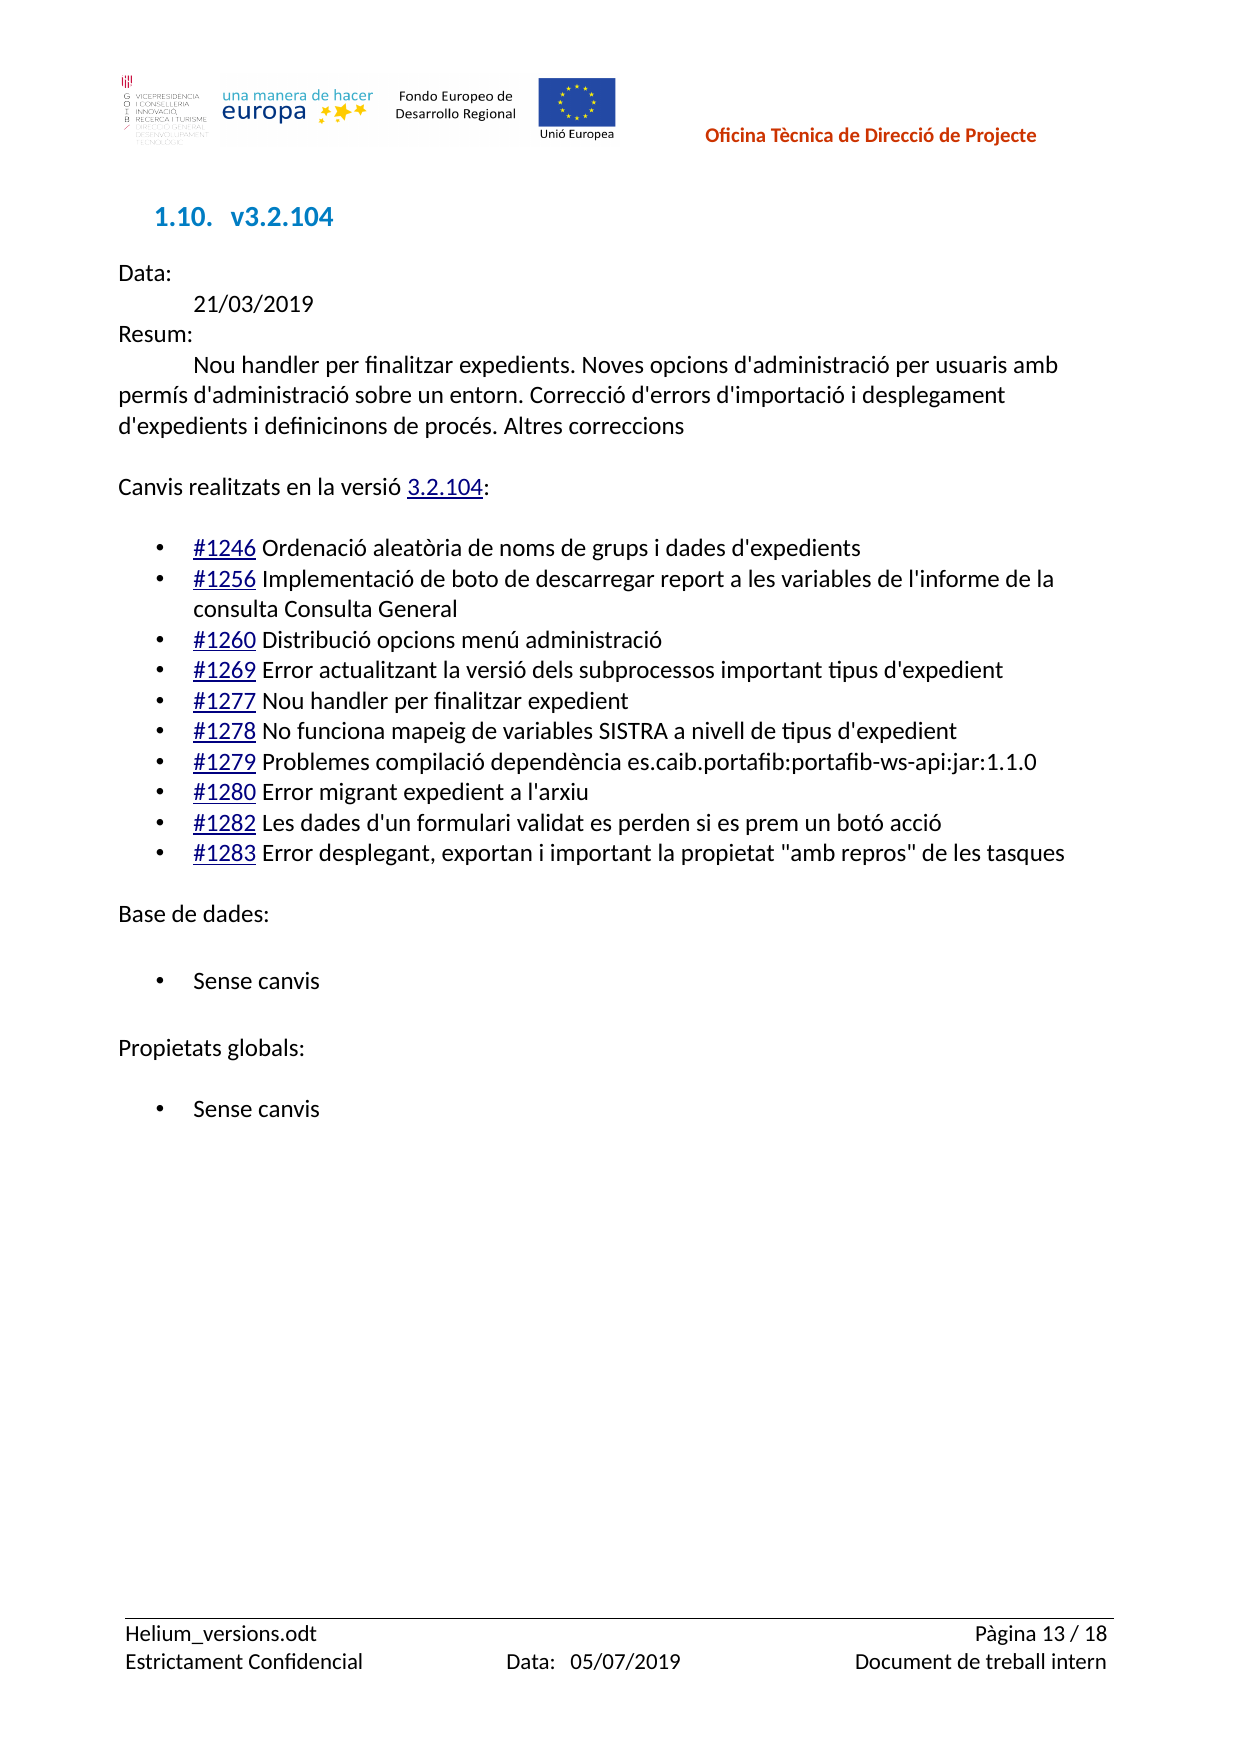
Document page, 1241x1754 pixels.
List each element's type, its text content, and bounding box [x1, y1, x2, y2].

list #1278 No funciona mapeig de variables SISTRA a nivell de tipus d'expedient [156, 715, 1122, 746]
text Canvis realitzats en la versió 3.2.104: [118, 471, 1122, 502]
list #1260 Distribució opcions menú administració [156, 624, 1122, 654]
picture [219, 73, 621, 147]
list Sense canvis [156, 1093, 1122, 1124]
text Base de dades: [118, 898, 1122, 929]
list #1280 Error migrant expedient a l'arxiu [156, 776, 1122, 807]
text Resum: [118, 319, 1122, 349]
list #1256 Implementació de boto de descarregar report a les variables de l'informe de la consulta Consulta General [156, 563, 1122, 624]
list #1282 Les dades d'un formulari validat es perden si es prem un botó acció [156, 807, 1122, 837]
picture [118, 73, 213, 147]
text Nou handler per finalitzar expedients. Noves opcions d'administració per usuaris amb permís d'administració sobre un entorn. Correcció d'errors d'importació i desplegament d'expedients i definicinons de procés. Altres correccions [118, 349, 1122, 441]
text Propietats globals: [118, 1032, 1122, 1063]
list #1246 Ordenació aleatòria de noms de grups i dades d'expedients [156, 532, 1122, 563]
subtitle v3.2.104 [153, 198, 1122, 234]
list #1279 Problemes compilació dependència es.caib.portafib:portafib-ws-api:jar:1.1.0 [156, 746, 1122, 776]
list #1277 Nou handler per finalitzar expedient [156, 685, 1122, 715]
list #1269 Error actualitzant la versió dels subprocessos important tipus d'expedient [156, 654, 1122, 685]
list #1283 Error desplegant, exportan i important la propietat "amb repros" de les tasques [156, 837, 1122, 868]
list Sense canvis [156, 966, 1122, 996]
text Data: [118, 258, 1122, 288]
text 21/03/2019 [118, 288, 1122, 319]
